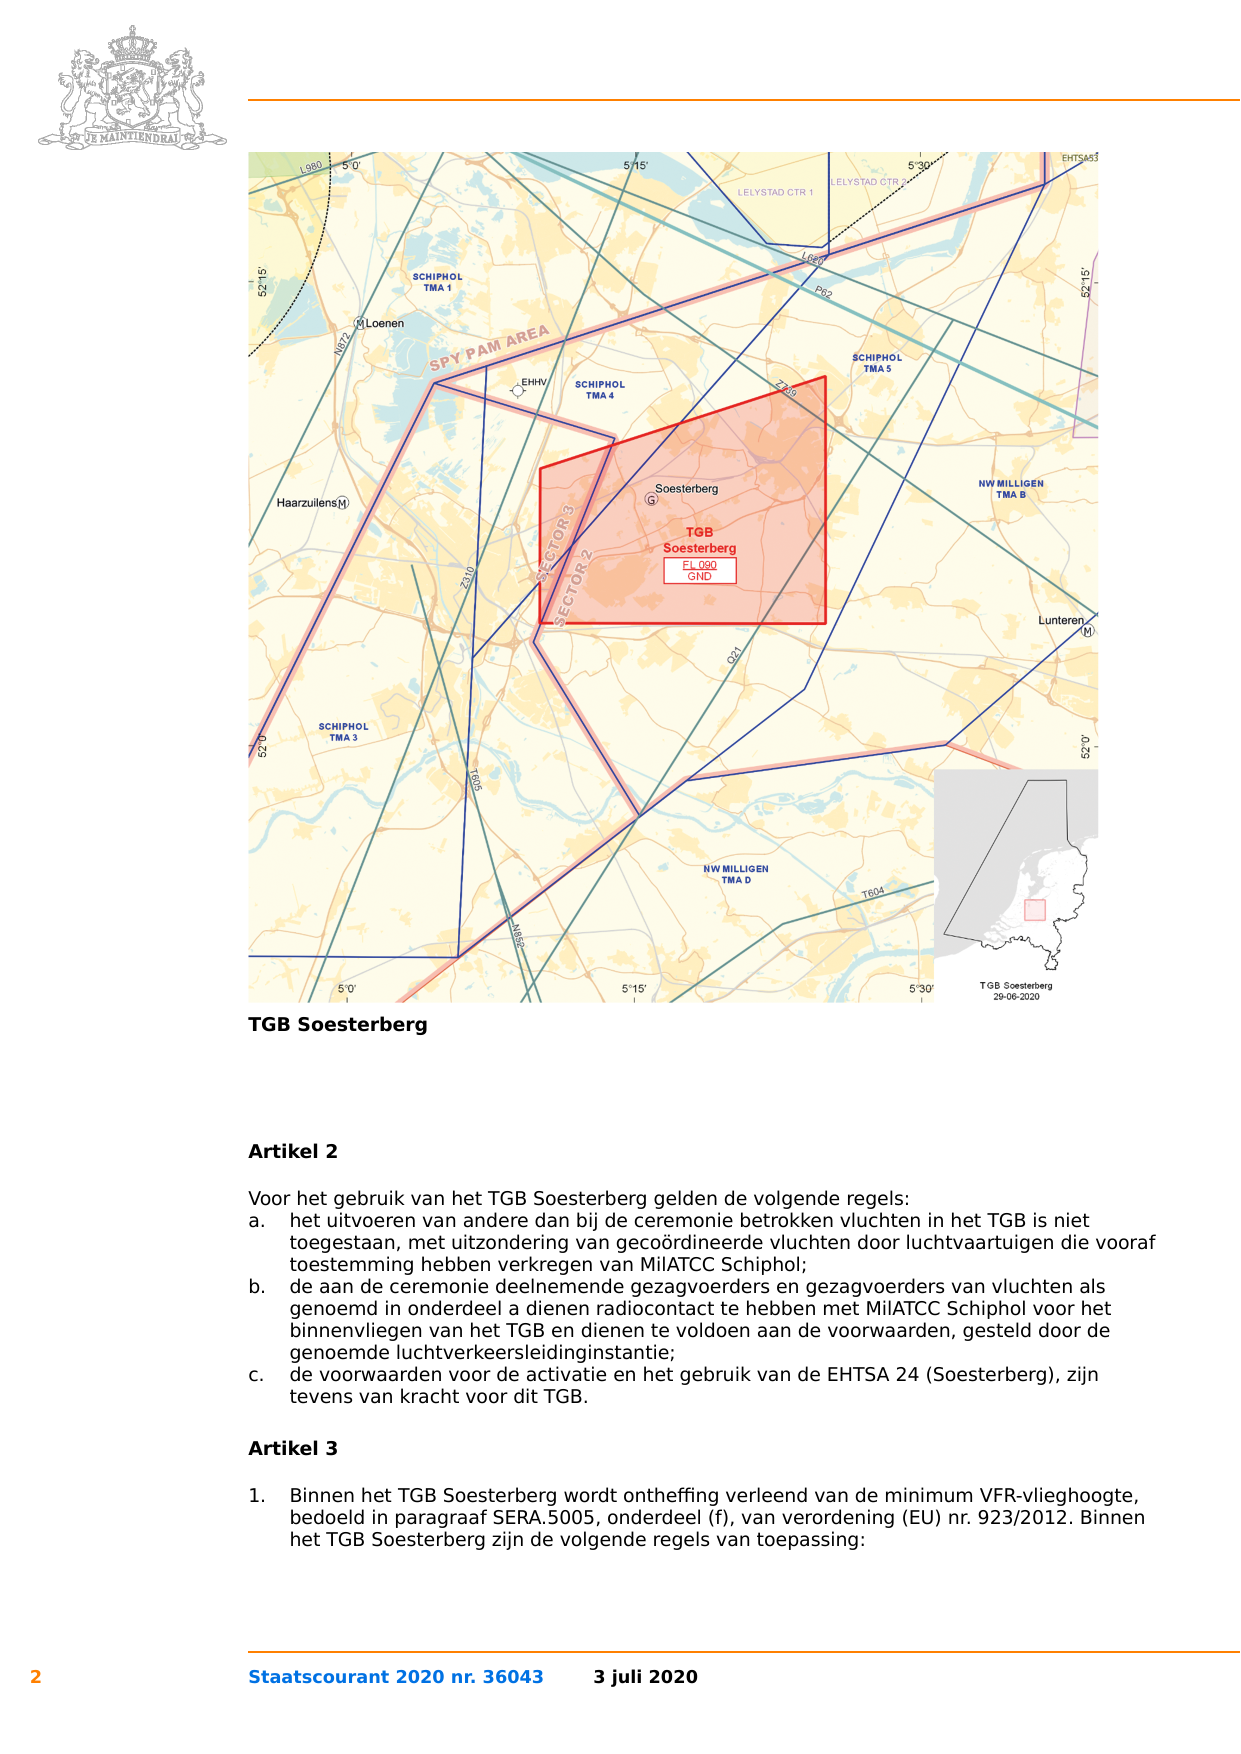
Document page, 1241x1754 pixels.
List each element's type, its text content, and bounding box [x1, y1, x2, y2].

text b. de aan de ceremonie deelnemende gezagvoerders en gezagvoerders van vluchten als genoemd in onderdeel a dienen radiocontact te hebben met MilATCC Schiphol voor het binnenvliegen van het TGB en dienen te voldoen aan de voorwaarden, gesteld door de genoemde luchtverkeersleidinginstantie; [248, 1276, 1163, 1364]
text 1. Binnen het TGB Soesterberg wordt ontheffing verleend van de minimum VFR-vlieghoogte, bedoeld in paragraaf SERA.5005, onderdeel (f), van verordening (EU) nr. 923/2012. Binnen het TGB Soesterberg zijn de volgende regels van toepassing: [248, 1485, 1163, 1551]
text Voor het gebruik van het TGB Soesterberg gelden de volgende regels: [248, 1188, 1163, 1210]
text TGB Soesterberg [248, 1014, 1098, 1036]
picture [38, 25, 227, 150]
subtitle Artikel 3 [248, 1438, 1163, 1460]
text a. het uitvoeren van andere dan bij de ceremonie betrokken vluchten in het TGB is niet toegestaan, met uitzondering van gecoördineerde vluchten door luchtvaartuigen die vooraf toestemming hebben verkregen van MilATCC Schiphol; [248, 1210, 1163, 1276]
picture [248, 151, 1099, 1003]
subtitle Artikel 2 [248, 1141, 1163, 1163]
text c. de voorwaarden voor de activatie en het gebruik van de EHTSA 24 (Soesterberg), zijn tevens van kracht voor dit TGB. [248, 1364, 1163, 1408]
